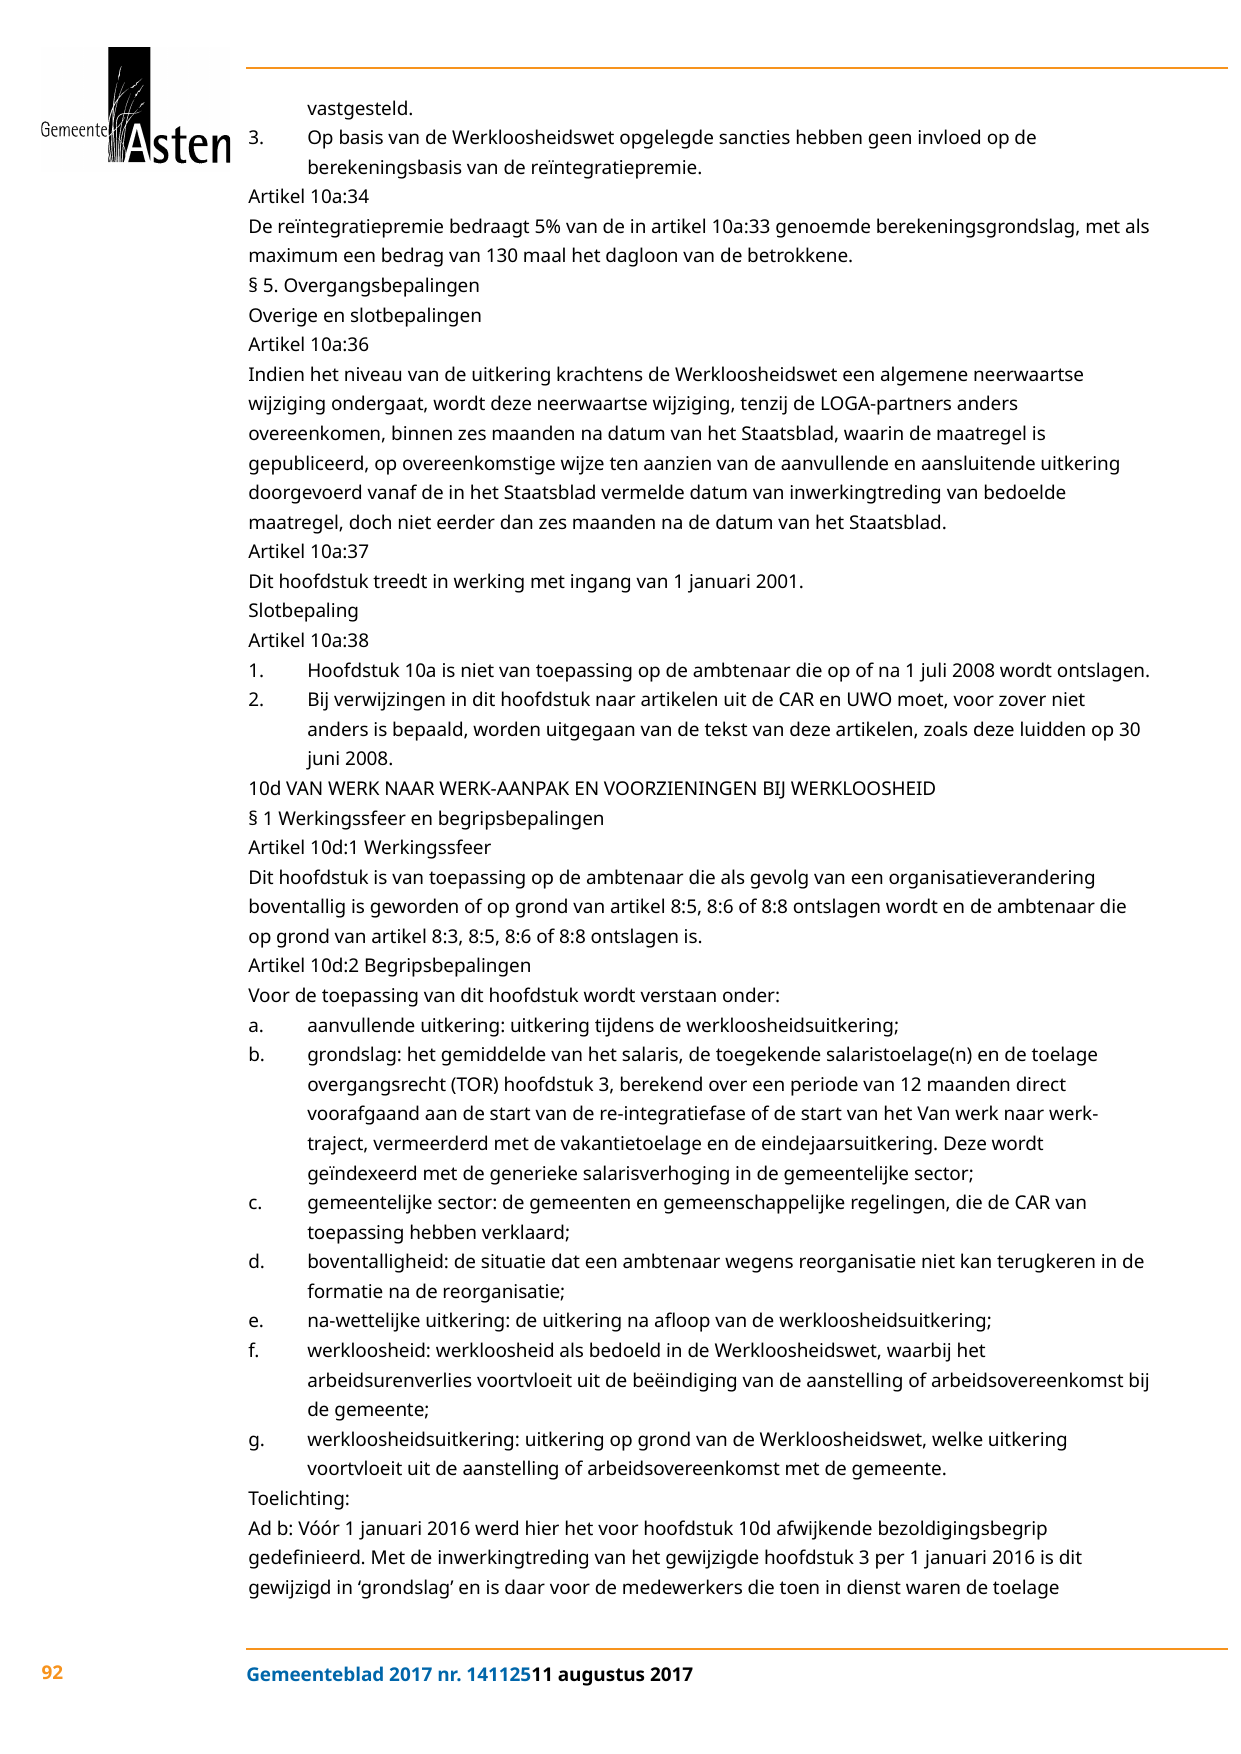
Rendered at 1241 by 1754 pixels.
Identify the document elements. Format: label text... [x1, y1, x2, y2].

text § 5. Overgangsbepalingen [248, 272, 1152, 298]
text Artikel 10d:2 Begripsbepalingen [248, 953, 1152, 978]
text Ad b: Vóór 1 januari 2016 werd hier het voor hoofdstuk 10d afwijkende bezoldigingsbegrip gedefinieerd. Met de inwerkingtreding van het gewijzigde hoofdstuk 3 per 1 januari 2016 is dit gewijzigd in ‘grondslag’ en is daar voor de medewerkers die toen in dienst waren de toelage [248, 1515, 1152, 1600]
text Slotbepaling [248, 598, 1152, 623]
list Op basis van de Werkloosheidswet opgelegde sancties hebben geen invloed op de berekeningsbasis van de reïntegratiepremie. [248, 124, 1152, 180]
text § 1 Werkingssfeer en begripsbepalingen [248, 805, 1152, 831]
text Artikel 10a:34 [248, 183, 1152, 209]
text Dit hoofdstuk is van toepassing op de ambtenaar die als gevolg van een organisatieverandering boventallig is geworden of op grond van artikel 8:5, 8:6 of 8:8 ontslagen wordt en de ambtenaar die op grond van artikel 8:3, 8:5, 8:6 of 8:8 ontslagen is. [248, 864, 1152, 949]
text Overige en slotbepalingen [248, 302, 1152, 328]
picture [41, 47, 231, 172]
text Artikel 10a:38 [248, 627, 1152, 653]
text Artikel 10a:36 [248, 331, 1152, 357]
list na-wettelijke uitkering: de uitkering na afloop van de werkloosheidsuitkering; [248, 1308, 1152, 1333]
text Indien het niveau van de uitkering krachtens de Werkloosheidswet een algemene neerwaartse wijziging ondergaat, wordt deze neerwaartse wijziging, tenzij de LOGA-partners anders overeenkomen, binnen zes maanden na datum van het Staatsblad, waarin de maatregel is gepubliceerd, op overeenkomstige wijze ten aanzien van de aanvullende en aansluitende uitkering doorgevoerd vanaf de in het Staatsblad vermelde datum van inwerkingtreding van bedoelde maatregel, doch niet eerder dan zes maanden na de datum van het Staatsblad. [248, 361, 1152, 535]
list vastgesteld. [248, 95, 1152, 121]
list gemeentelijke sector: de gemeenten en gemeenschappelijke regelingen, die de CAR van toepassing hebben verklaard; [248, 1189, 1152, 1245]
text Dit hoofdstuk treedt in werking met ingang van 1 januari 2001. [248, 568, 1152, 594]
text Artikel 10d:1 Werkingssfeer [248, 834, 1152, 860]
text 10d VAN WERK NAAR WERK-AANPAK EN VOORZIENINGEN BIJ WERKLOOSHEID [248, 775, 1152, 801]
list aanvullende uitkering: uitkering tijdens de werkloosheidsuitkering; [248, 1012, 1152, 1038]
list boventalligheid: de situatie dat een ambtenaar wegens reorganisatie niet kan terugkeren in de formatie na de reorganisatie; [248, 1248, 1152, 1304]
text Toelichting: [248, 1485, 1152, 1511]
list werkloosheid: werkloosheid als bedoeld in de Werkloosheidswet, waarbij het arbeidsurenverlies voortvloeit uit de beëindiging van de aanstelling of arbeidsovereenkomst bij de gemeente; [248, 1337, 1152, 1422]
text Voor de toepassing van dit hoofdstuk wordt verstaan onder: [248, 982, 1152, 1008]
list grondslag: het gemiddelde van het salaris, de toegekende salaristoelage(n) en de toelage overgangsrecht (TOR) hoofdstuk 3, berekend over een periode van 12 maanden direct voorafgaand aan de start van de re-integratiefase of de start van het Van werk naar werk-traject, vermeerderd met de vakantietoelage en de eindejaarsuitkering. Deze wordt geïndexeerd met de generieke salarisverhoging in de gemeentelijke sector; [248, 1041, 1152, 1186]
list Hoofdstuk 10a is niet van toepassing op de ambtenaar die op of na 1 juli 2008 wordt ontslagen. [248, 657, 1152, 683]
list werkloosheidsuitkering: uitkering op grond van de Werkloosheidswet, welke uitkering voortvloeit uit de aanstelling of arbeidsovereenkomst met de gemeente. [248, 1426, 1152, 1481]
list Bij verwijzingen in dit hoofdstuk naar artikelen uit de CAR en UWO moet, voor zover niet anders is bepaald, worden uitgegaan van de tekst van deze artikelen, zoals deze luidden op 30 juni 2008. [248, 686, 1152, 771]
text Artikel 10a:37 [248, 538, 1152, 564]
text De reïntegratiepremie bedraagt 5% van de in artikel 10a:33 genoemde berekeningsgrondslag, met als maximum een bedrag van 130 maal het dagloon van de betrokkene. [248, 213, 1152, 268]
